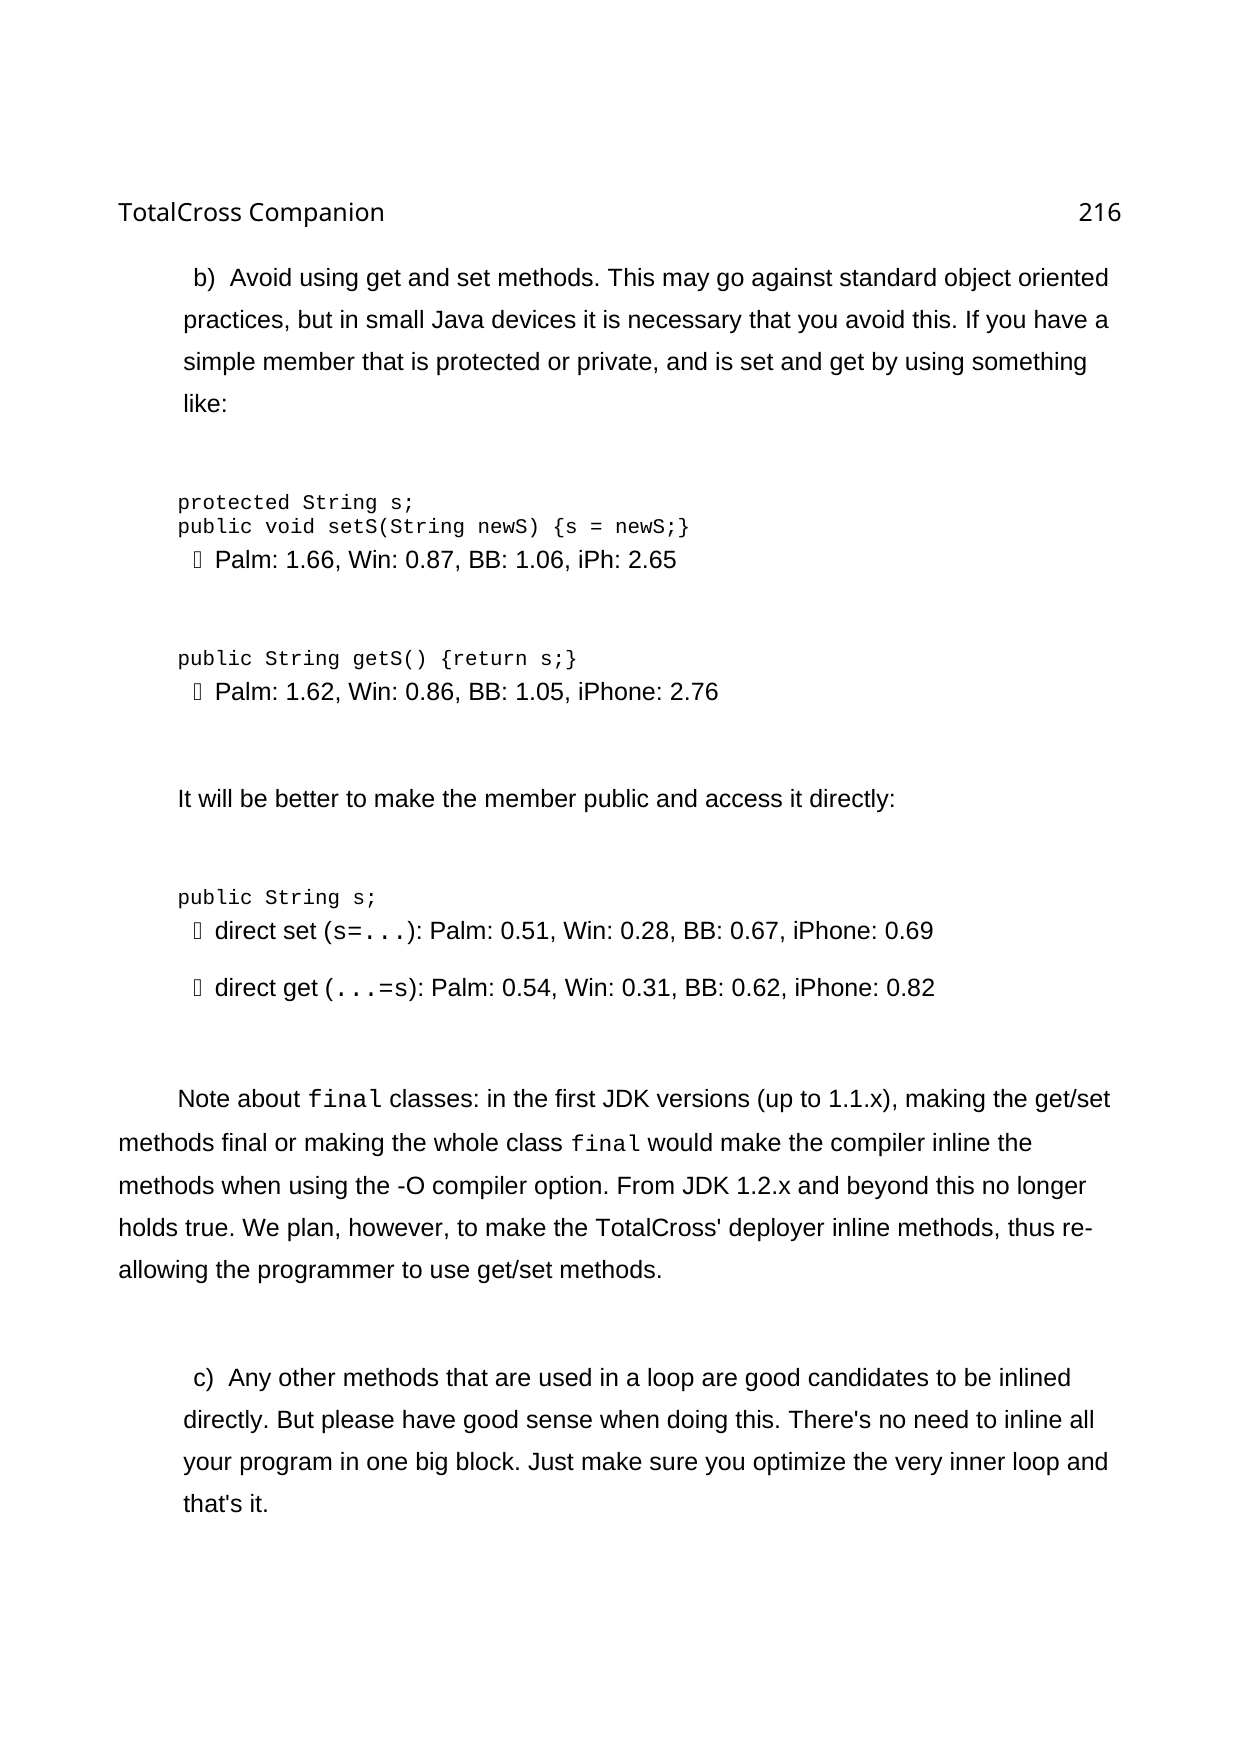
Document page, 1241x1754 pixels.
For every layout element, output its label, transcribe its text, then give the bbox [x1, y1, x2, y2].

list Palm: 1.62, Win: 0.86, BB: 1.05, iPhone: 2.76 [193, 677, 1122, 706]
list Any other methods that are used in a loop are good candidates to be inlined directly. But please have good sense when doing this. There's no need to inline all your program in one big block. Just make sure you optimize the very inner loop and that's it. [183, 1364, 1122, 1518]
text public void setS(String newS) {s = newS;} [118, 516, 1122, 540]
text protected String s; [118, 492, 1122, 516]
text Note about final classes: in the first JDK versions (up to 1.1.x), making the get/set methods final or making the whole class final would make the compiler inline the methods when using the -O compiler option. From JDK 1.2.x and beyond this no longer holds true. We plan, however, to make the TotalCross' deployer inline methods, thus re-allowing the programmer to use get/set methods. [118, 1084, 1122, 1284]
list direct set (s=...): Palm: 0.51, Win: 0.28, BB: 0.67, iPhone: 0.69 [193, 917, 1122, 947]
text It will be better to make the member public and access it directly: [118, 785, 1122, 813]
list Avoid using get and set methods. This may go against standard object oriented practices, but in small Java devices it is necessary that you avoid this. If you have a simple member that is protected or private, and is set and get by using something like: [183, 264, 1122, 418]
list direct get (...=s): Palm: 0.54, Win: 0.31, BB: 0.62, iPhone: 0.82 [193, 974, 1122, 1004]
text public String getS() {return s;} [118, 648, 1122, 672]
list Palm: 1.66, Win: 0.87, BB: 1.06, iPh: 2.65 [193, 546, 1122, 574]
text public String s; [118, 887, 1122, 911]
